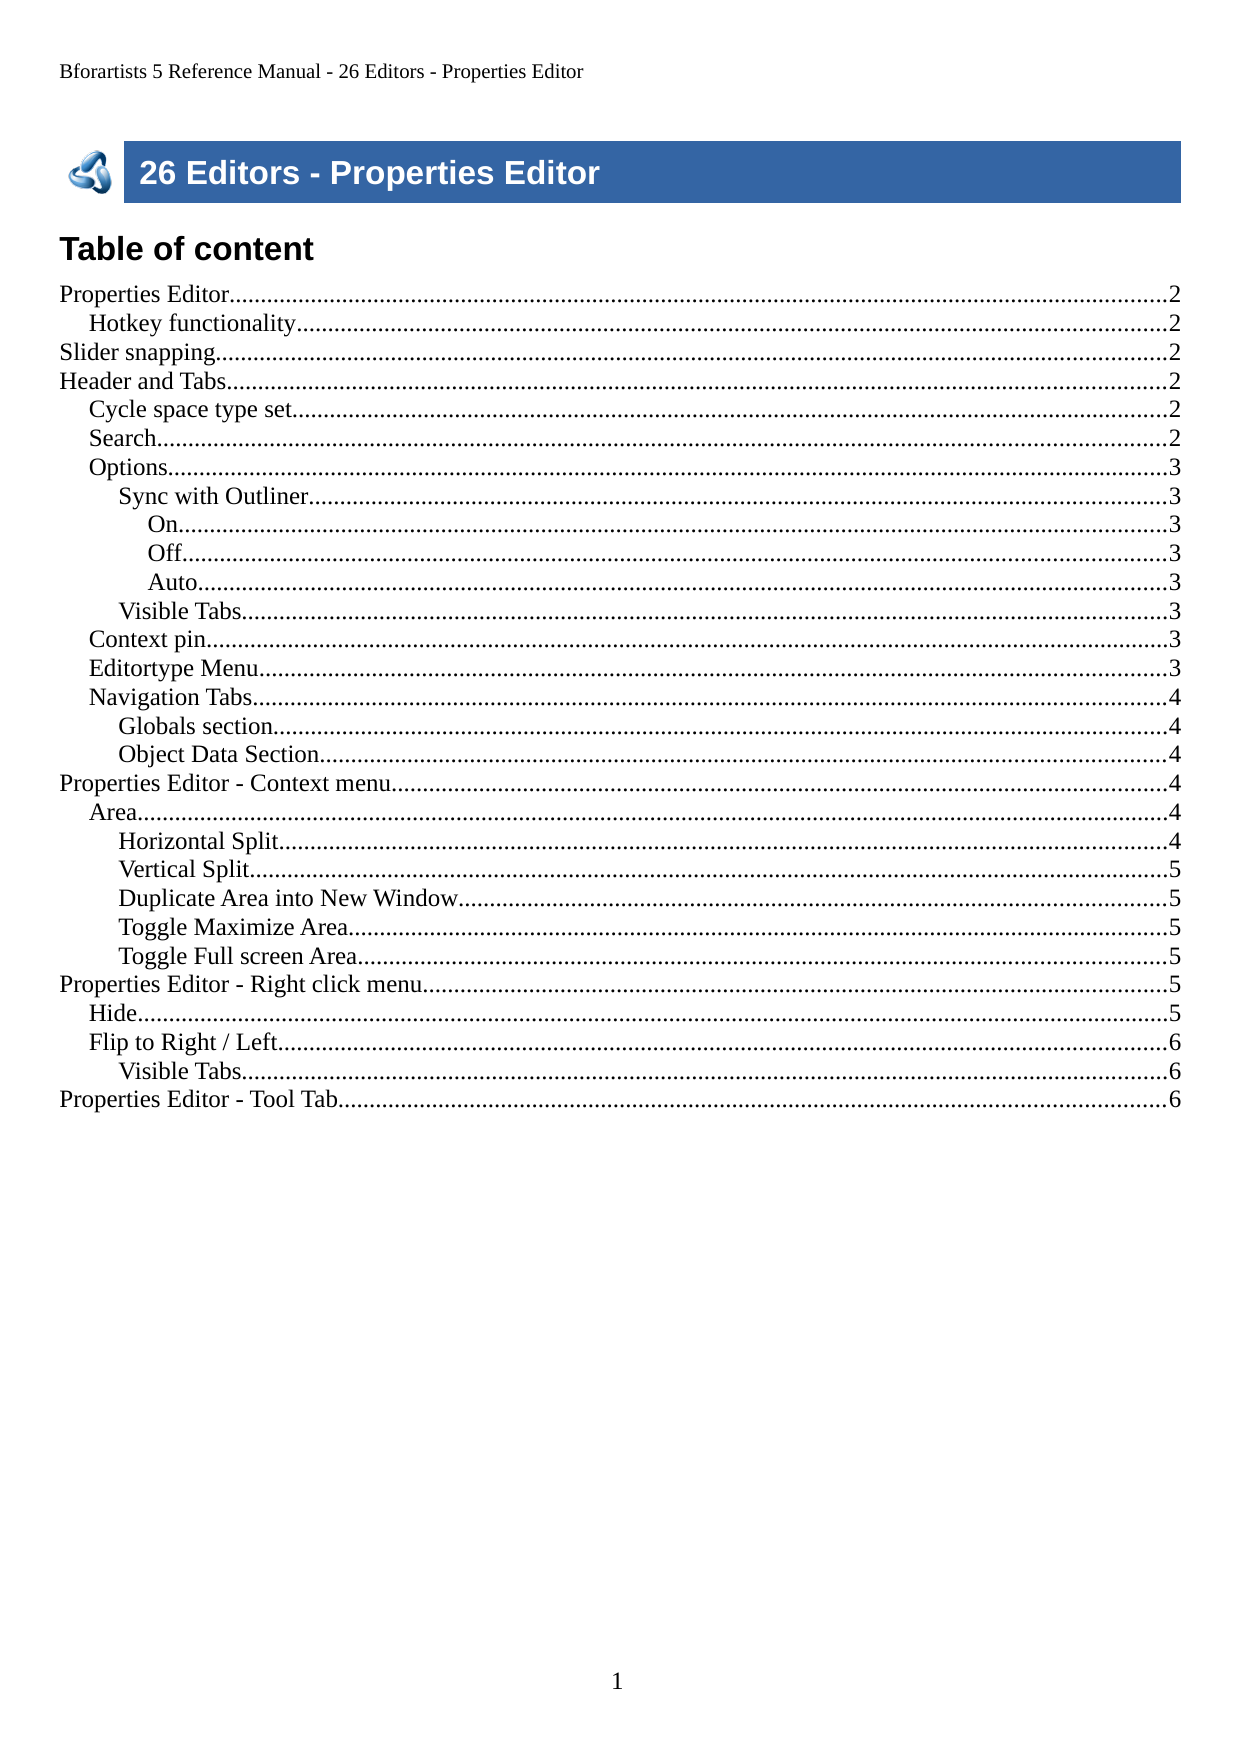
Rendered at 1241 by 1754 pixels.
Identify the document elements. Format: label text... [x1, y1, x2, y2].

text Navigation Tabs 4 [88, 682, 1181, 711]
text Visible Tabs 3 [118, 596, 1181, 624]
text Editortype Menu 3 [88, 653, 1181, 682]
text Toggle Maximize Area 5 [118, 912, 1181, 941]
picture [65, 147, 114, 197]
text Globals section 4 [118, 711, 1181, 739]
text Context pin 3 [88, 624, 1181, 653]
text Toggle Full screen Area 5 [118, 941, 1181, 969]
subtitle Table of content [59, 228, 1181, 267]
table_header [59, 141, 124, 203]
text Hotkey functionality 2 [88, 308, 1181, 337]
text Auto 3 [147, 567, 1181, 596]
text Visible Tabs 6 [118, 1056, 1181, 1084]
text Options 3 [88, 452, 1181, 481]
text Properties Editor - Context menu 4 [59, 768, 1181, 797]
text Slider snapping 2 [59, 337, 1181, 366]
text Flip to Right / Left 6 [88, 1027, 1181, 1056]
text Sync with Outliner 3 [118, 481, 1181, 509]
text Header and Tabs 2 [59, 366, 1181, 394]
table_header 26 Editors - Properties Editor [124, 141, 1181, 203]
text Properties Editor 2 [59, 279, 1181, 308]
text Duplicate Area into New Window 5 [118, 883, 1181, 912]
text Search 2 [88, 423, 1181, 452]
text Vertical Split 5 [118, 854, 1181, 883]
text Horizontal Split 4 [118, 826, 1181, 854]
text Off 3 [147, 538, 1181, 567]
text Cycle space type set 2 [88, 394, 1181, 423]
text Hide 5 [88, 998, 1181, 1027]
text Properties Editor - Tool Tab 6 [59, 1084, 1181, 1113]
text On 3 [147, 509, 1181, 538]
text Object Data Section 4 [118, 739, 1181, 768]
text Properties Editor - Right click menu 5 [59, 969, 1181, 998]
text Area 4 [88, 797, 1181, 826]
